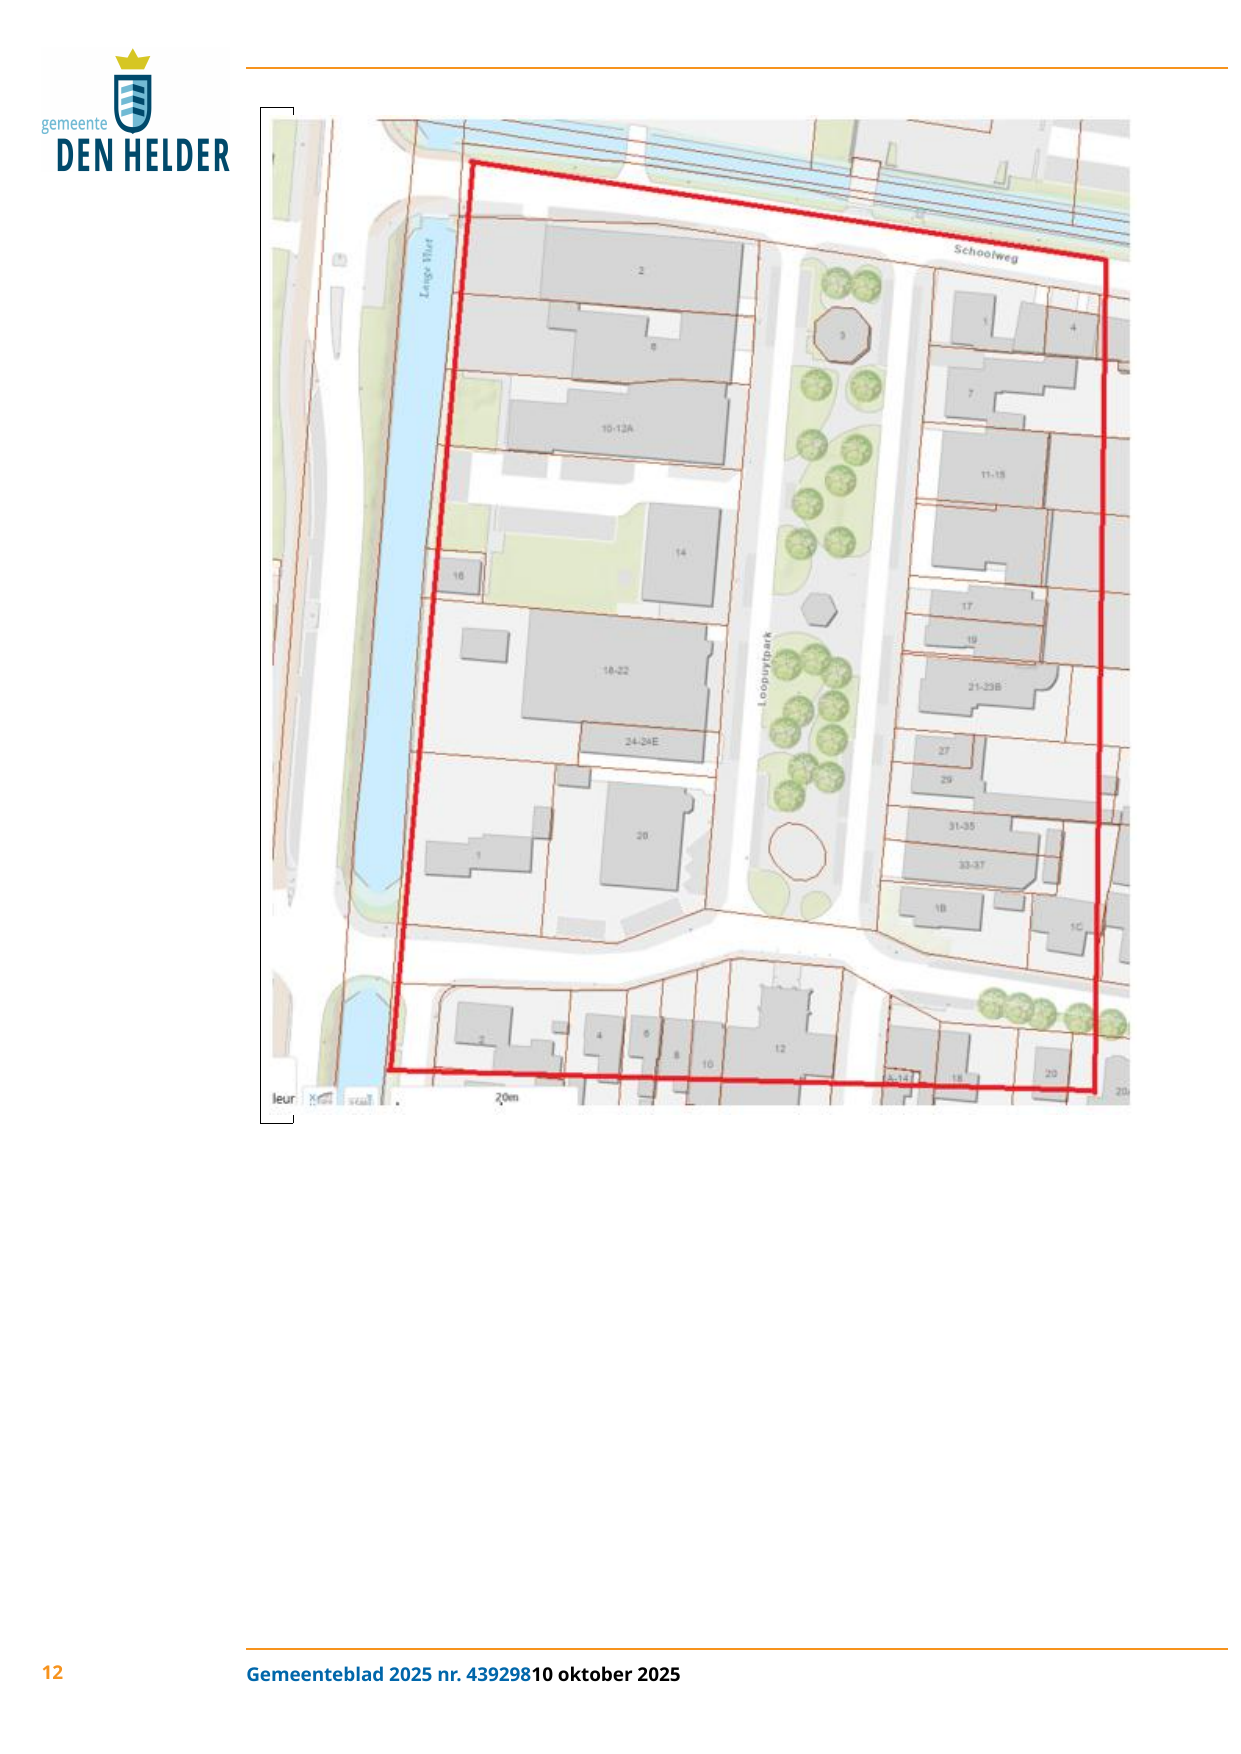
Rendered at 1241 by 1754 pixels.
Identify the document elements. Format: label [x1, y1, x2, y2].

picture [268, 115, 1138, 1115]
picture [130, 157, 135, 172]
picture [63, 144, 68, 165]
picture [182, 144, 187, 165]
picture [220, 160, 224, 172]
picture [100, 154, 106, 172]
picture [41, 47, 231, 172]
